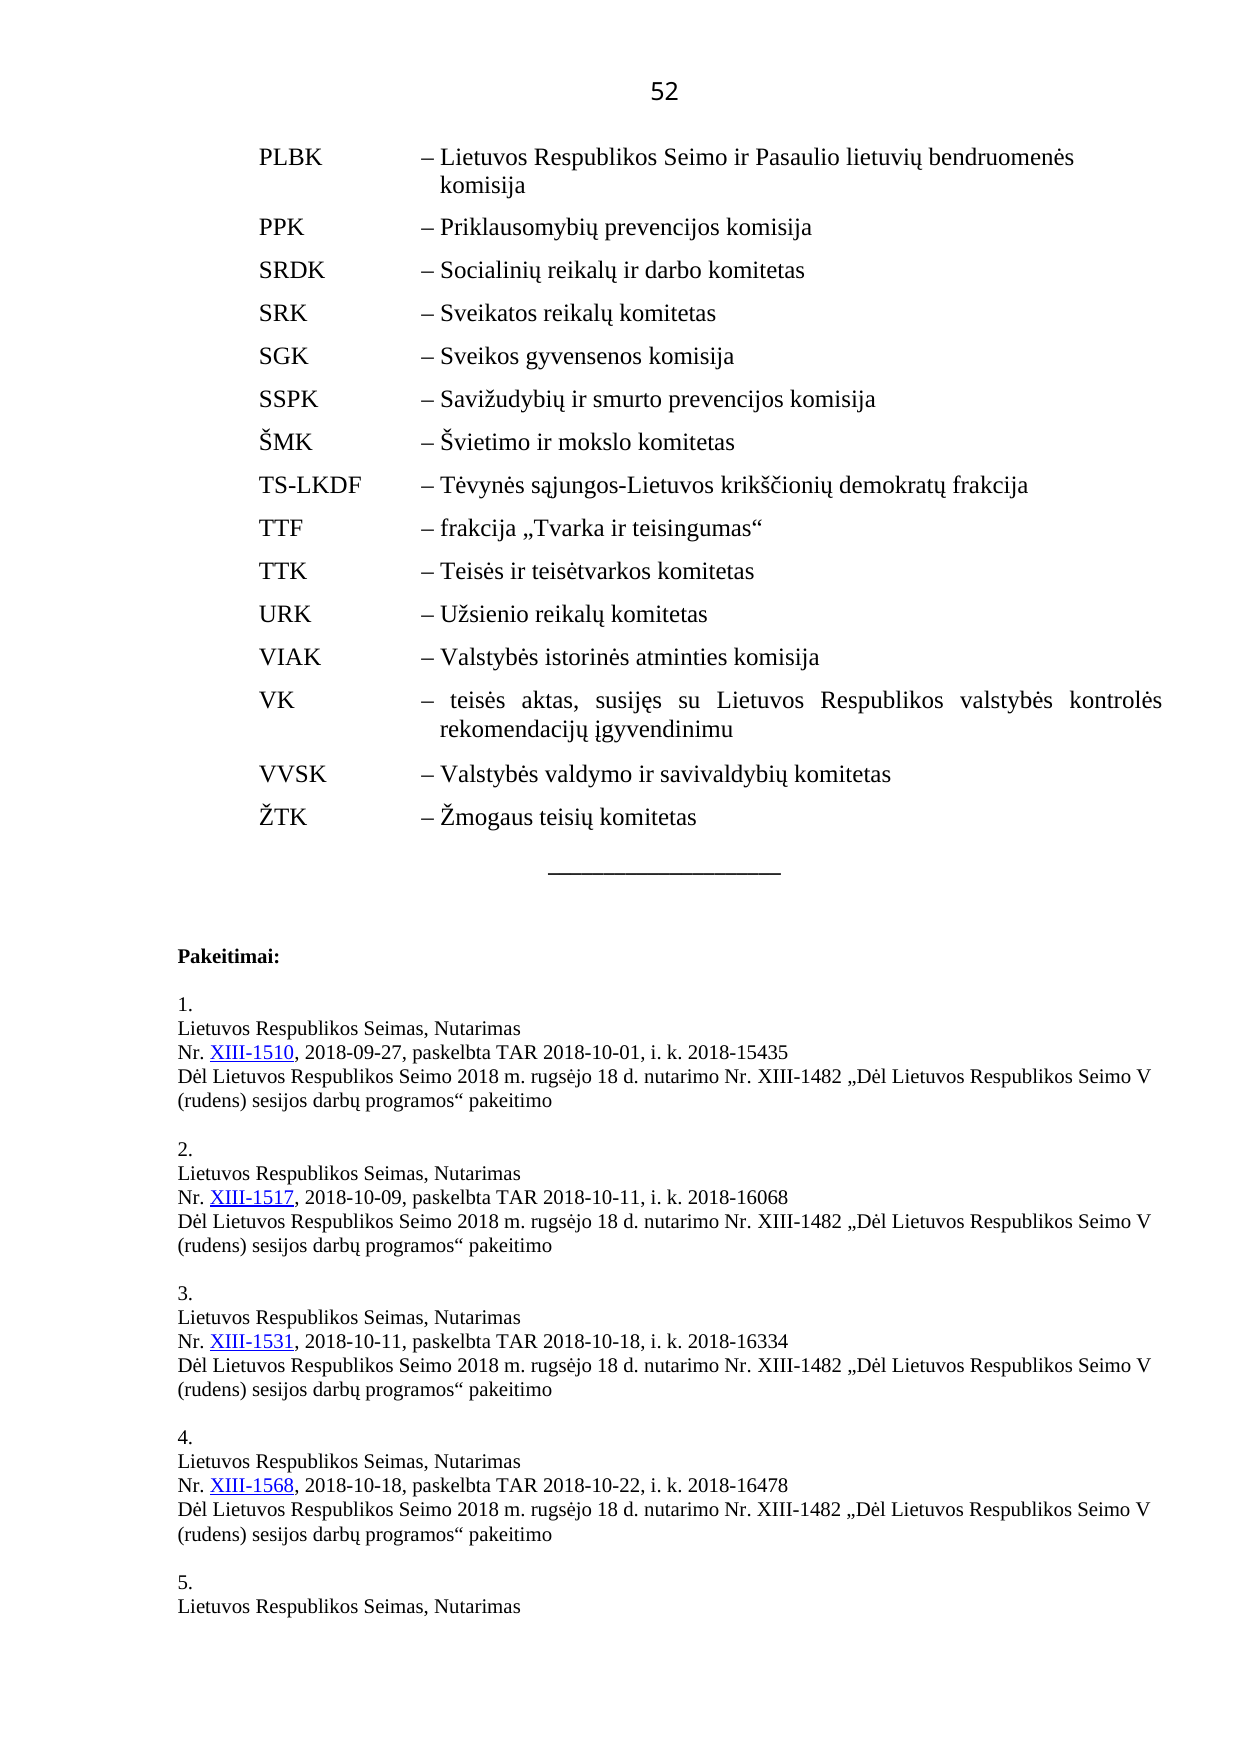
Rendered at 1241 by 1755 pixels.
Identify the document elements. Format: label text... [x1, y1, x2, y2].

table_cell – Sveikos gyvensenos komisija [410, 341, 1174, 384]
table_cell TS-LKDF [248, 470, 410, 513]
table_cell – Teisės ir teisėtvarkos komitetas [410, 556, 1174, 599]
text Lietuvos Respublikos Seimas, Nutarimas [177, 1016, 1152, 1040]
table_cell TTK [248, 556, 410, 599]
text Lietuvos Respublikos Seimas, Nutarimas [177, 1594, 1152, 1618]
text Nr. XIII-1531, 2018-10-11, paskelbta TAR 2018-10-18, i. k. 2018-16334 [177, 1329, 1152, 1353]
text Lietuvos Respublikos Seimas, Nutarimas [177, 1161, 1152, 1184]
text Dėl Lietuvos Respublikos Seimo 2018 m. rugsėjo 18 d. nutarimo Nr. XIII-1482 „Dėl Lietuvos Respublikos Seimo V (rudens) sesijos darbų programos“ pakeitimo [177, 1209, 1152, 1257]
text Pakeitimai: [177, 944, 1152, 968]
table_cell – Savižudybių ir smurto prevencijos komisija [410, 384, 1174, 427]
table_cell SRK [248, 298, 410, 341]
text Dėl Lietuvos Respublikos Seimo 2018 m. rugsėjo 18 d. nutarimo Nr. XIII-1482 „Dėl Lietuvos Respublikos Seimo V (rudens) sesijos darbų programos“ pakeitimo [177, 1353, 1152, 1401]
table_cell – Žmogaus teisių komitetas [410, 802, 1174, 845]
text 3. [177, 1281, 1152, 1305]
table_cell – Valstybės valdymo ir savivaldybių komitetas [410, 759, 1174, 802]
text 4. [177, 1425, 1152, 1449]
table_cell TTF [248, 513, 410, 556]
text _____________________ [177, 845, 1152, 879]
table_cell PLBK [248, 142, 410, 212]
text Nr. XIII-1517, 2018-10-09, paskelbta TAR 2018-10-11, i. k. 2018-16068 [177, 1184, 1152, 1209]
table_cell VIAK [248, 642, 410, 685]
table_cell – Priklausomybių prevencijos komisija [410, 212, 1174, 255]
text Lietuvos Respublikos Seimas, Nutarimas [177, 1449, 1152, 1473]
text 1. [177, 992, 1152, 1016]
table_cell – teisės aktas, susijęs su Lietuvos Respublikos valstybės kontrolės rekomendacijų įgyvendinimu [410, 685, 1174, 759]
table_cell SRDK [248, 255, 410, 298]
table_cell VK [248, 685, 410, 759]
text Dėl Lietuvos Respublikos Seimo 2018 m. rugsėjo 18 d. nutarimo Nr. XIII-1482 „Dėl Lietuvos Respublikos Seimo V (rudens) sesijos darbų programos“ pakeitimo [177, 1064, 1152, 1112]
text Dėl Lietuvos Respublikos Seimo 2018 m. rugsėjo 18 d. nutarimo Nr. XIII-1482 „Dėl Lietuvos Respublikos Seimo V (rudens) sesijos darbų programos“ pakeitimo [177, 1497, 1152, 1546]
text Nr. XIII-1568, 2018-10-18, paskelbta TAR 2018-10-22, i. k. 2018-16478 [177, 1473, 1152, 1497]
text Nr. XIII-1510, 2018-09-27, paskelbta TAR 2018-10-01, i. k. 2018-15435 [177, 1040, 1152, 1064]
table_cell – Valstybės istorinės atminties komisija [410, 642, 1174, 685]
text Lietuvos Respublikos Seimas, Nutarimas [177, 1305, 1152, 1329]
table_cell – Socialinių reikalų ir darbo komitetas [410, 255, 1174, 298]
table_cell – frakcija „Tvarka ir teisingumas“ [410, 513, 1174, 556]
table_cell VVSK [248, 759, 410, 802]
table_cell URK [248, 599, 410, 642]
table_cell ŽTK [248, 802, 410, 845]
text 2. [177, 1136, 1152, 1161]
table_cell – Lietuvos Respublikos Seimo ir Pasaulio lietuvių bendruomenės komisija [410, 142, 1174, 212]
table_cell – Užsienio reikalų komitetas [410, 599, 1174, 642]
table_cell – Tėvynės sąjungos-Lietuvos krikščionių demokratų frakcija [410, 470, 1174, 513]
table_cell SSPK [248, 384, 410, 427]
table_cell PPK [248, 212, 410, 255]
table_cell SGK [248, 341, 410, 384]
table_cell ŠMK [248, 427, 410, 470]
table_cell – Švietimo ir mokslo komitetas [410, 427, 1174, 470]
table_cell – Sveikatos reikalų komitetas [410, 298, 1174, 341]
text 5. [177, 1569, 1152, 1594]
